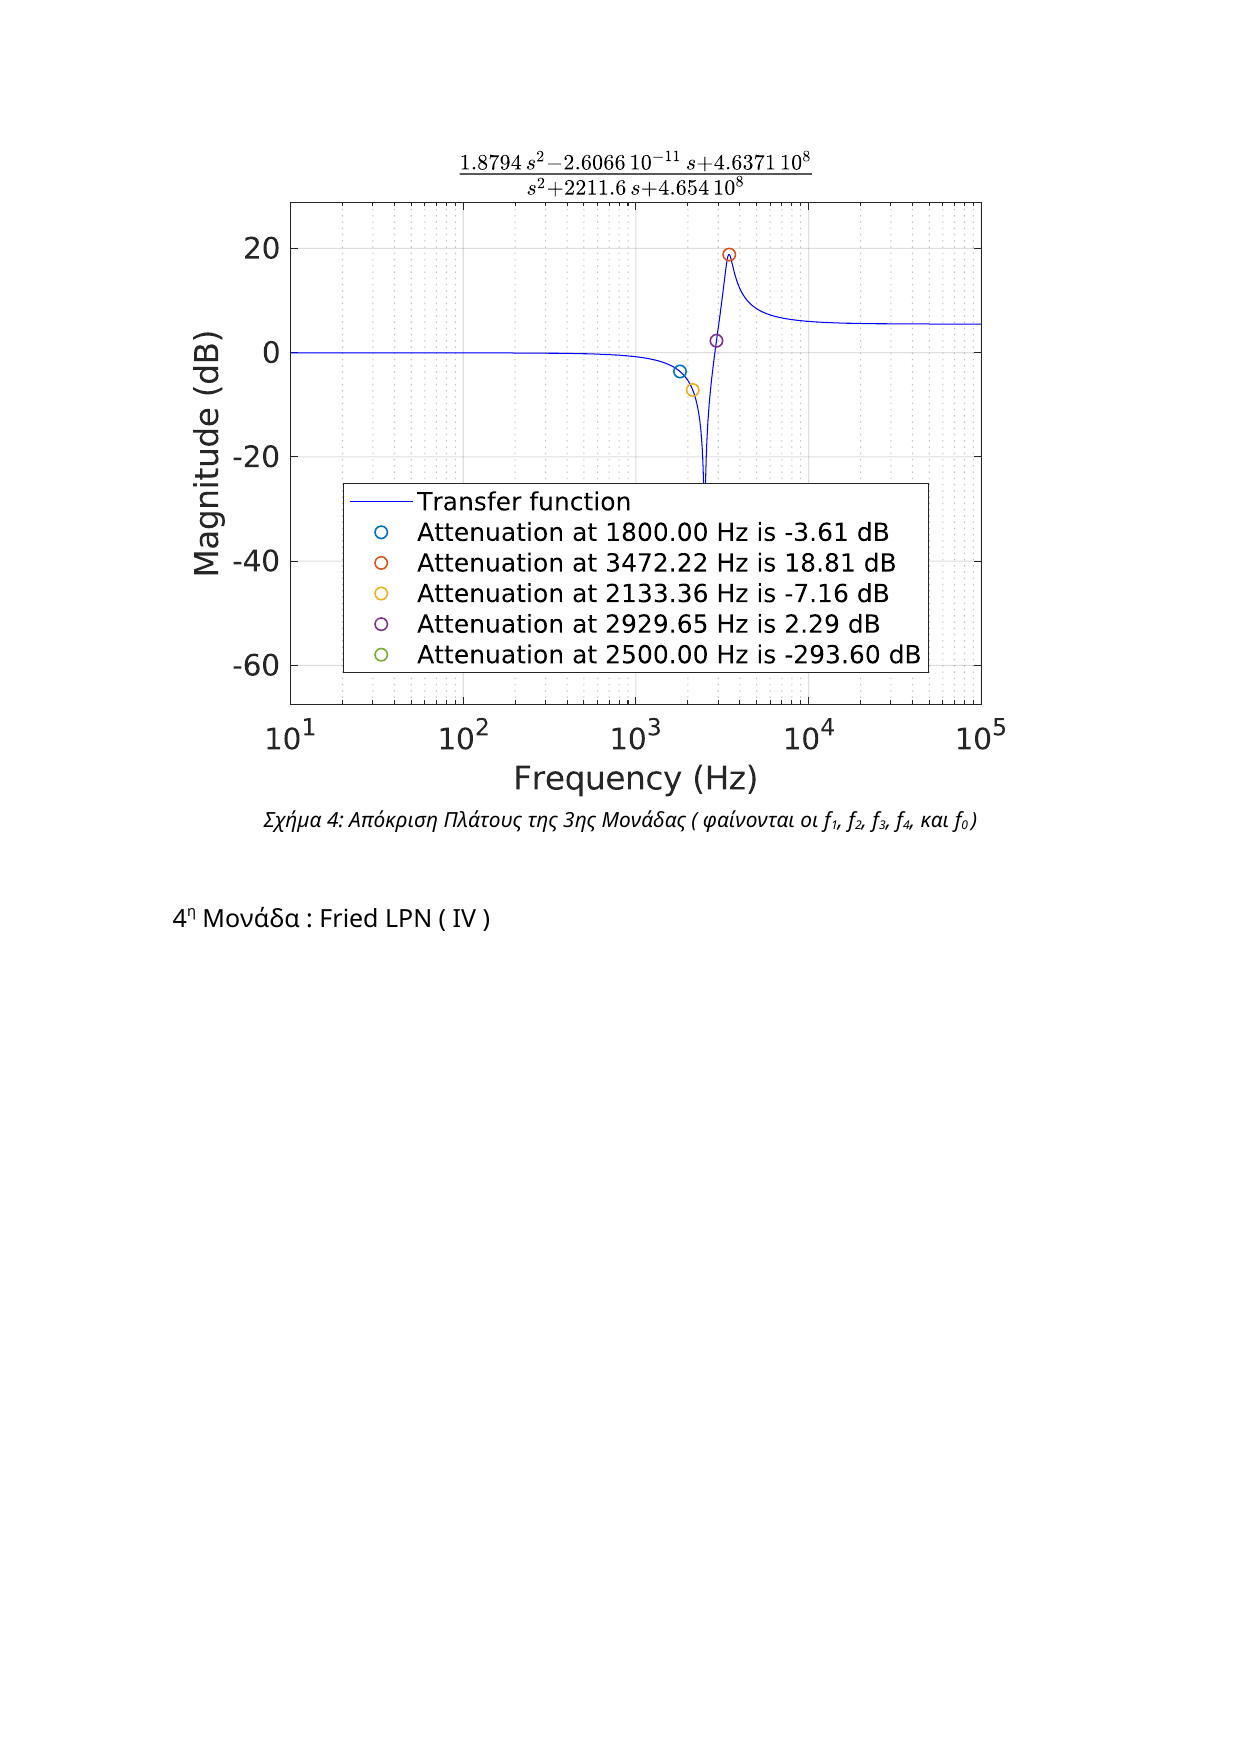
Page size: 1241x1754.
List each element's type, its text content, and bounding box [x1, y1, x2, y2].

text Σχήμα 4: Απόκριση Πλάτους της 3ης Μονάδας ( φαίνονται οι f1, f2, f3, f4, και f0 ) [174, 147, 1066, 833]
text 4η Μονάδα : Fried LPN ( IV ) [172, 901, 1068, 935]
